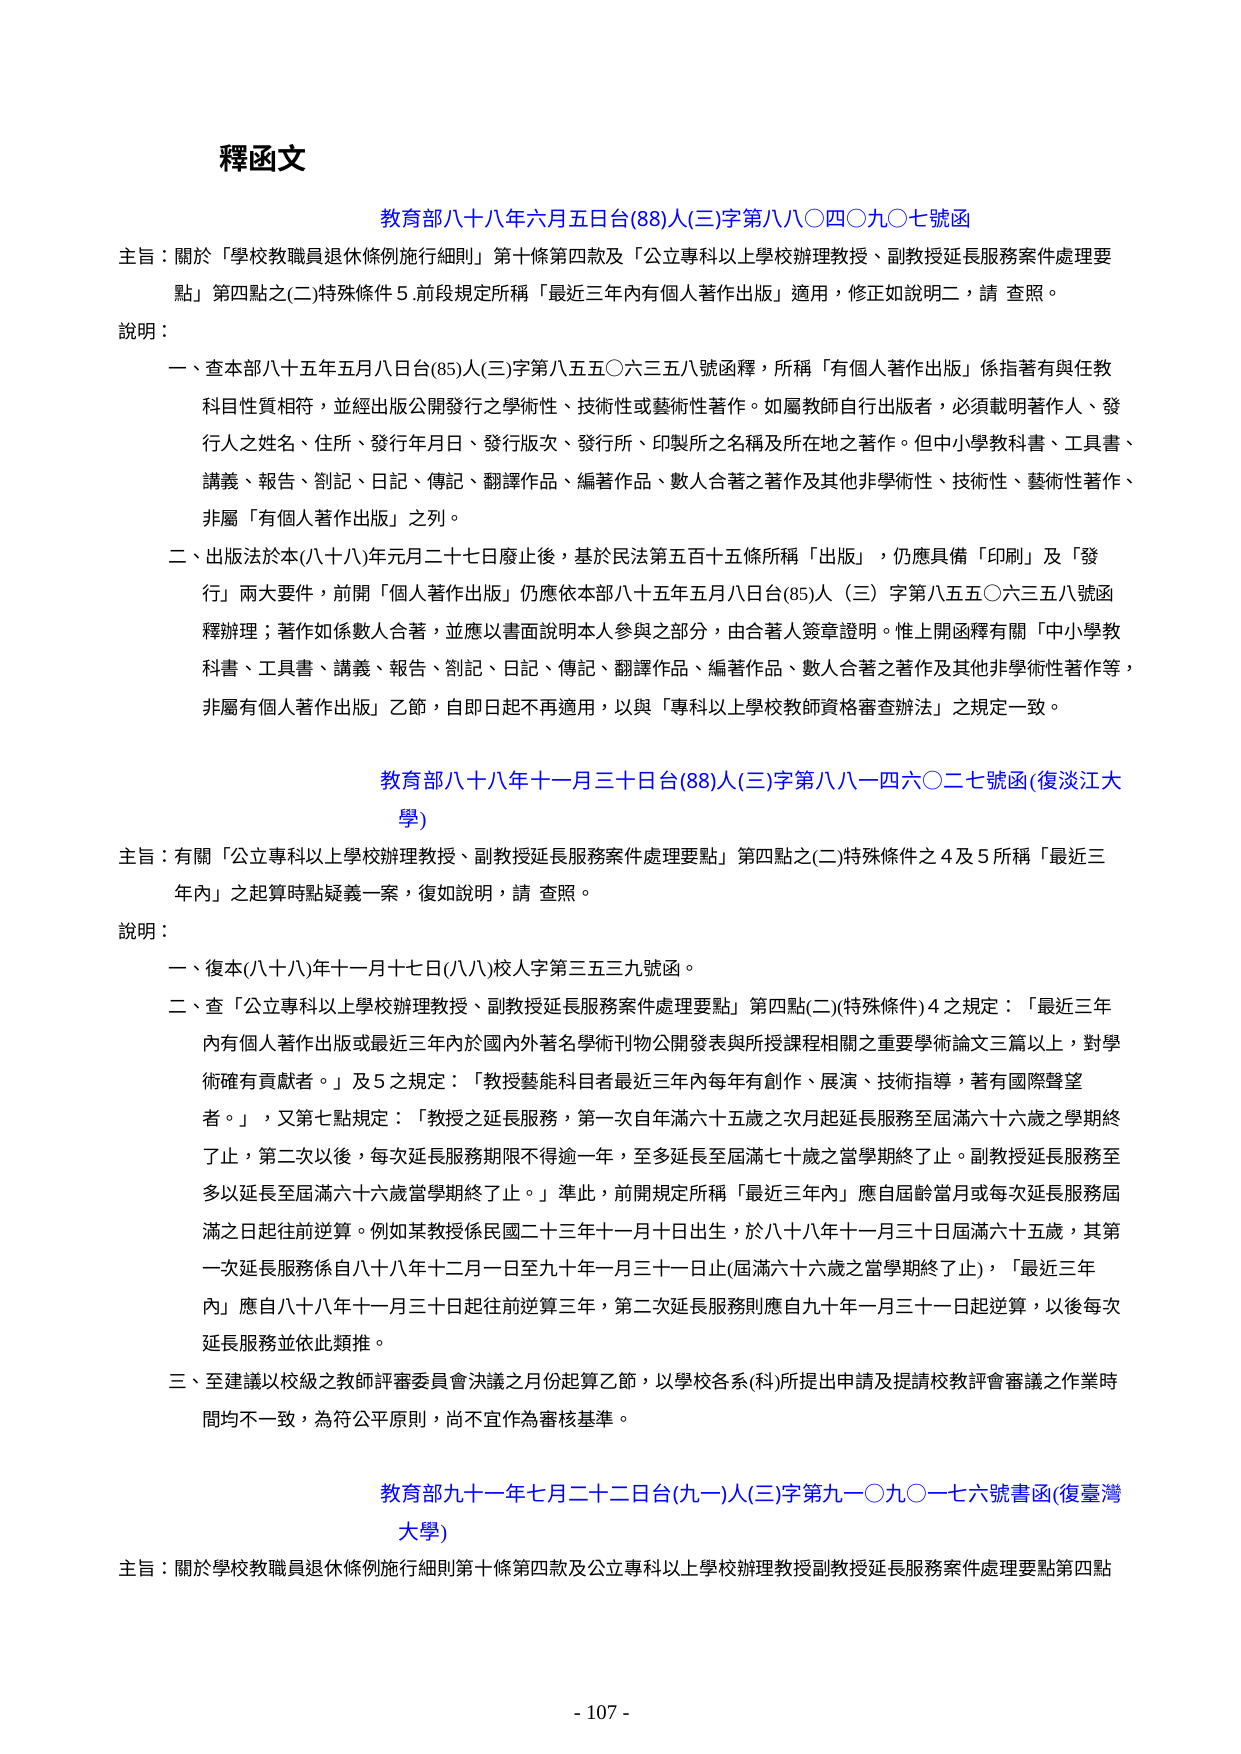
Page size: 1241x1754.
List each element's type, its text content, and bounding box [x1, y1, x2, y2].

text 主旨：關於學校教職員退休條例施行細則第十條第四款及公立專科以上學校辦理教授副教授延長服務案件處理要點第四點 [118, 1549, 1122, 1586]
list 一、查本部八十五年五月八日台(85)人(三)字第八五五○六三五八號函釋，所稱「有個人著作出版」係指著有與任教科目性質相符，並經出版公開發行之學術性、技術性或藝術性著作。如屬教師自行出版者，必須載明著作人、發行人之姓名、住所、發行年月日、發行版次、發行所、印製所之名稱及所在地之著作。但中小學教科書、工具書、講義、報告、劄記、日記、傳記、翻譯作品、編著作品、數人合著之著作及其他非學術性、技術性、藝術性著作、非屬「有個人著作出版」之列。 [168, 349, 1122, 536]
text 主旨：有關「公立專科以上學校辦理教授、副教授延長服務案件處理要點」第四點之(二)特殊條件之４及５所稱「最近三年內」之起算時點疑義一案，復如說明，請 查照。 [118, 836, 1122, 911]
text 教育部八十八年六月五日台(88)人(三)字第八八○四○九○七號函 [380, 199, 1122, 236]
list 三、至建議以校級之教師評審委員會決議之月份起算乙節，以學校各系(科)所提出申請及提請校教評會審議之作業時間均不一致，為符公平原則，尚不宜作為審核基準。 [168, 1361, 1122, 1436]
text 說明： [118, 311, 1122, 349]
list 一、復本(八十八)年十一月十七日(八八)校人字第三五三九號函。 [168, 949, 1122, 986]
subtitle 釋函文 [118, 119, 1122, 194]
list 二、出版法於本(八十八)年元月二十七日廢止後，基於民法第五百十五條所稱「出版」，仍應具備「印刷」及「發行」兩大要件，前開「個人著作出版」仍應依本部八十五年五月八日台(85)人（三）字第八五五○六三五八號函釋辦理；著作如係數人合著，並應以書面說明本人參與之部分，由合著人簽章證明。惟上開函釋有關「中小學教科書、工具書、講義、報告、劄記、日記、傳記、翻譯作品、編著作品、數人合著之著作及其他非學術性著作等，非屬有個人著作出版」乙節，自即日起不再適用，以與「專科以上學校教師資格審查辦法」之規定一致。 [168, 536, 1122, 724]
list 二、查「公立專科以上學校辦理教授、副教授延長服務案件處理要點」第四點(二)(特殊條件)４之規定：「最近三年內有個人著作出版或最近三年內於國內外著名學術刊物公開發表與所授課程相關之重要學術論文三篇以上，對學術確有貢獻者。」及５之規定：「教授藝能科目者最近三年內每年有創作、展演、技術指導，著有國際聲望者。」，又第七點規定：「教授之延長服務，第一次自年滿六十五歲之次月起延長服務至屆滿六十六歲之學期終了止，第二次以後，每次延長服務期限不得逾一年，至多延長至屆滿七十歲之當學期終了止。副教授延長服務至多以延長至屆滿六十六歲當學期終了止。」準此，前開規定所稱「最近三年內」應自屆齡當月或每次延長服務屆滿之日起往前逆算。例如某教授係民國二十三年十一月十日出生，於八十八年十一月三十日屆滿六十五歲，其第一次延長服務係自八十八年十二月一日至九十年一月三十一日止(屆滿六十六歲之當學期終了止)，「最近三年內」應自八十八年十一月三十日起往前逆算三年，第二次延長服務則應自九十年一月三十一日起逆算，以後每次延長服務並依此類推。 [168, 986, 1122, 1361]
text 教育部八十八年十一月三十日台(88)人(三)字第八八一四六○二七號函(復淡江大學) [380, 761, 1122, 836]
text 教育部九十一年七月二十二日台(九一)人(三)字第九一○九○一七六號書函(復臺灣大學) [380, 1474, 1122, 1549]
text 說明： [118, 911, 1122, 949]
text 主旨：關於「學校教職員退休條例施行細則」第十條第四款及「公立專科以上學校辦理教授、副教授延長服務案件處理要點」第四點之(二)特殊條件５.前段規定所稱「最近三年內有個人著作出版」適用，修正如說明二，請 查照。 [118, 236, 1122, 311]
